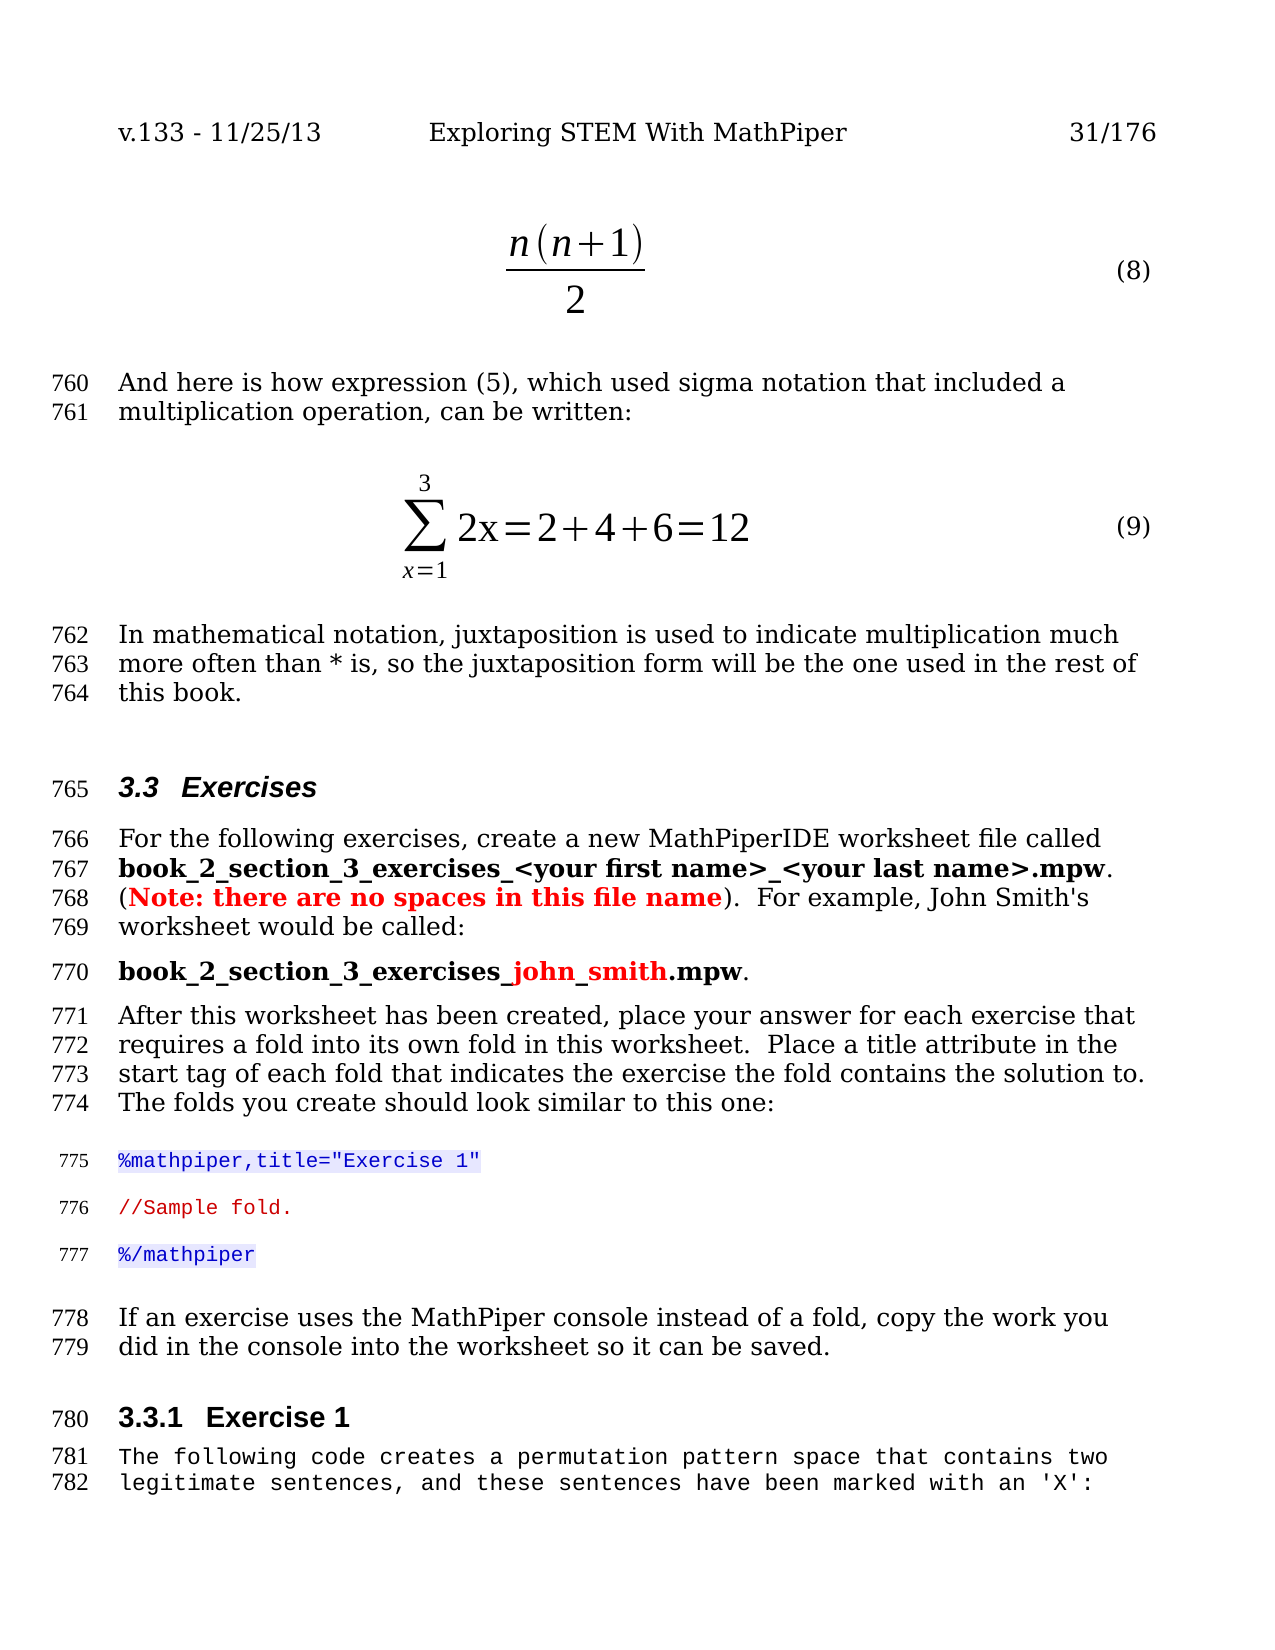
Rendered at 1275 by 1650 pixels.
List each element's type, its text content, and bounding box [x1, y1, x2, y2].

text And here is how expression (5), which used sigma notation that included a multiplication operation, can be written: [118, 368, 1157, 427]
text book_2_section_3_exercises_john_smith.mpw. [118, 957, 1157, 986]
text If an exercise uses the MathPiper console instead of a fold, copy the work you did in the console into the worksheet so it can be saved. [118, 1303, 1157, 1361]
text In mathematical notation, juxtaposition is used to indicate multiplication much more often than * is, so the juxtaposition form will be the one used in the rest of this book. [118, 620, 1157, 707]
table_header (9) [1041, 462, 1157, 591]
text For the following exercises, create a new MathPiperIDE worksheet file called book_2_section_3_exercises_<your first name>_<your last name>.mpw. (Note: there are no spaces in this file name). For example, John Smith's worksheet would be called: [118, 824, 1157, 942]
text %/mathpiper [118, 1244, 1157, 1268]
text //Sample fold. [118, 1197, 1157, 1221]
table_header [118, 462, 1041, 591]
subtitle Exercises [118, 770, 1157, 803]
table_header (8) [1041, 212, 1157, 330]
subtitle Exercise 1 [118, 1400, 1157, 1434]
table_header [118, 212, 1041, 330]
text %mathpiper,title="Exercise 1" [118, 1149, 1157, 1173]
text After this worksheet has been created, place your answer for each exercise that requires a fold into its own fold in this worksheet. Place a title attribute in the start tag of each fold that indicates the exercise the fold contains the solution to. The folds you create should look similar to this one: [118, 1001, 1157, 1118]
text The following code creates a permutation pattern space that contains two legitimate sentences, and these sentences have been marked with an 'X': [118, 1446, 1157, 1497]
